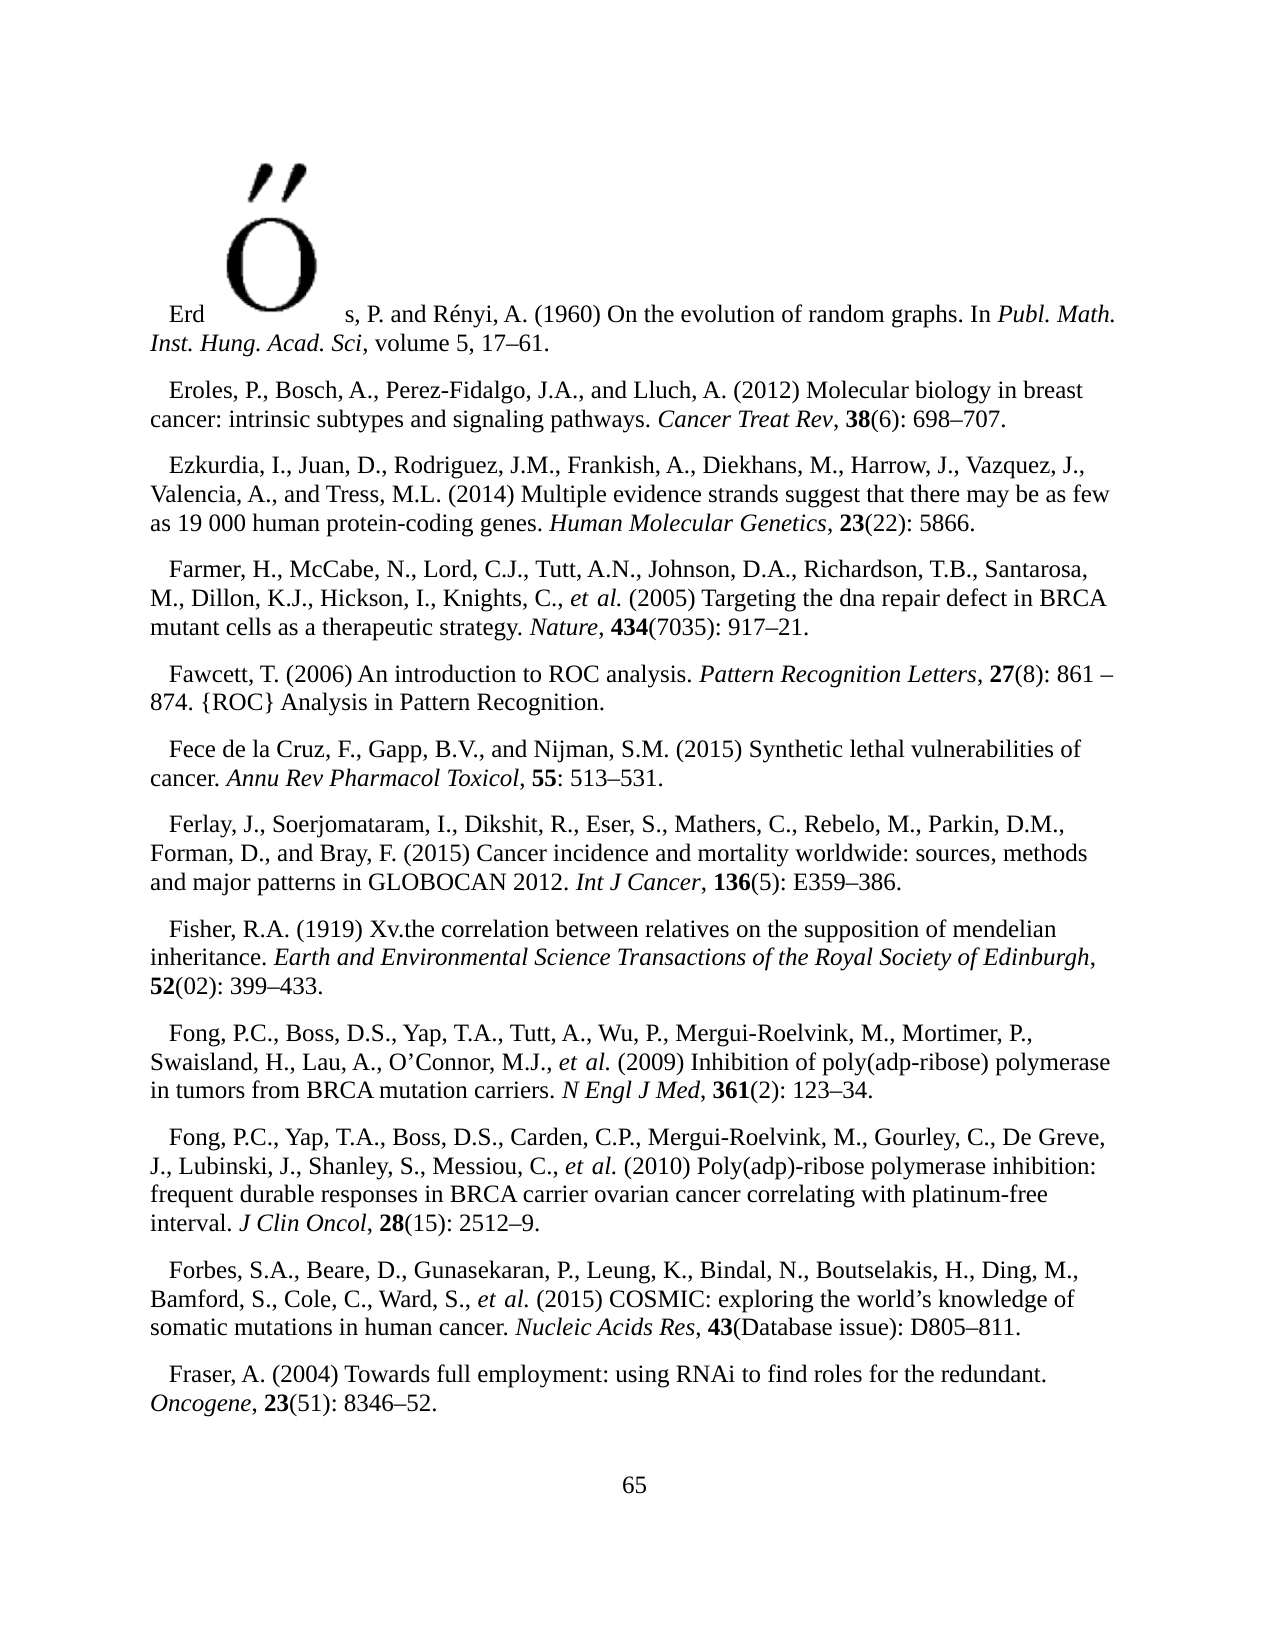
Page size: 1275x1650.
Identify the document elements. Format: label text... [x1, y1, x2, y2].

text Fawcett, T. (2006) An introduction to ROC analysis. Pattern Recognition Letters, 27(8): 861 – 874. {ROC} Analysis in Pattern Recognition. [150, 659, 1125, 716]
text Fisher, R.A. (1919) Xv.the correlation between relatives on the supposition of mendelian inheritance. Earth and Environmental Science Transactions of the Royal Society of Edinburgh, 52(02): 399–433. [150, 914, 1125, 1000]
text Fong, P.C., Boss, D.S., Yap, T.A., Tutt, A., Wu, P., Mergui-Roelvink, M., Mortimer, P., Swaisland, H., Lau, A., O’Connor, M.J., et al. (2009) Inhibition of poly(adp-ribose) polymerase in tumors from BRCA mutation carriers. N Engl J Med, 361(2): 123–34. [150, 1018, 1125, 1104]
text Farmer, H., McCabe, N., Lord, C.J., Tutt, A.N., Johnson, D.A., Richardson, T.B., Santarosa, M., Dillon, K.J., Hickson, I., Knights, C., et al. (2005) Targeting the dna repair defect in BRCA mutant cells as a therapeutic strategy. Nature, 434(7035): 917–21. [150, 554, 1125, 641]
text Eroles, P., Bosch, A., Perez-Fidalgo, J.A., and Lluch, A. (2012) Molecular biology in breast cancer: intrinsic subtypes and signaling pathways. Cancer Treat Rev, 38(6): 698–707. [150, 375, 1125, 432]
text Fece de la Cruz, F., Gapp, B.V., and Nijman, S.M. (2015) Synthetic lethal vulnerabilities of cancer. Annu Rev Pharmacol Toxicol, 55: 513–531. [150, 734, 1125, 792]
text Ferlay, J., Soerjomataram, I., Dikshit, R., Eser, S., Mathers, C., Rebelo, M., Parkin, D.M., Forman, D., and Bray, F. (2015) Cancer incidence and mortality worldwide: sources, methods and major patterns in GLOBOCAN 2012. Int J Cancer, 136(5): E359–386. [150, 809, 1125, 896]
text Ezkurdia, I., Juan, D., Rodriguez, J.M., Frankish, A., Diekhans, M., Harrow, J., Vazquez, J., Valencia, A., and Tress, M.L. (2014) Multiple evidence strands suggest that there may be as few as 19 000 human protein-coding genes. Human Molecular Genetics, 23(22): 5866. [150, 450, 1125, 537]
text Fong, P.C., Yap, T.A., Boss, D.S., Carden, C.P., Mergui-Roelvink, M., Gourley, C., De Greve, J., Lubinski, J., Shanley, S., Messiou, C., et al. (2010) Poly(adp)-ribose polymerase inhibition: frequent durable responses in BRCA carrier ovarian cancer correlating with platinum-free interval. J Clin Oncol, 28(15): 2512–9. [150, 1122, 1125, 1237]
text Fraser, A. (2004) Towards full employment: using RNAi to find roles for the redundant. Oncogene, 23(51): 8346–52. [150, 1359, 1125, 1417]
text Forbes, S.A., Beare, D., Gunasekaran, P., Leung, K., Bindal, N., Boutselakis, H., Ding, M., Bamford, S., Cole, C., Ward, S., et al. (2015) COSMIC: exploring the world’s knowledge of somatic mutations in human cancer. Nucleic Acids Res, 43(Database issue): D805–811. [150, 1255, 1125, 1341]
picture [205, 150, 345, 323]
text Erds, P. and Rényi, A. (1960) On the evolution of random graphs. In Publ. Math. Inst. Hung. Acad. Sci, volume 5, 17–61. [150, 150, 1125, 357]
